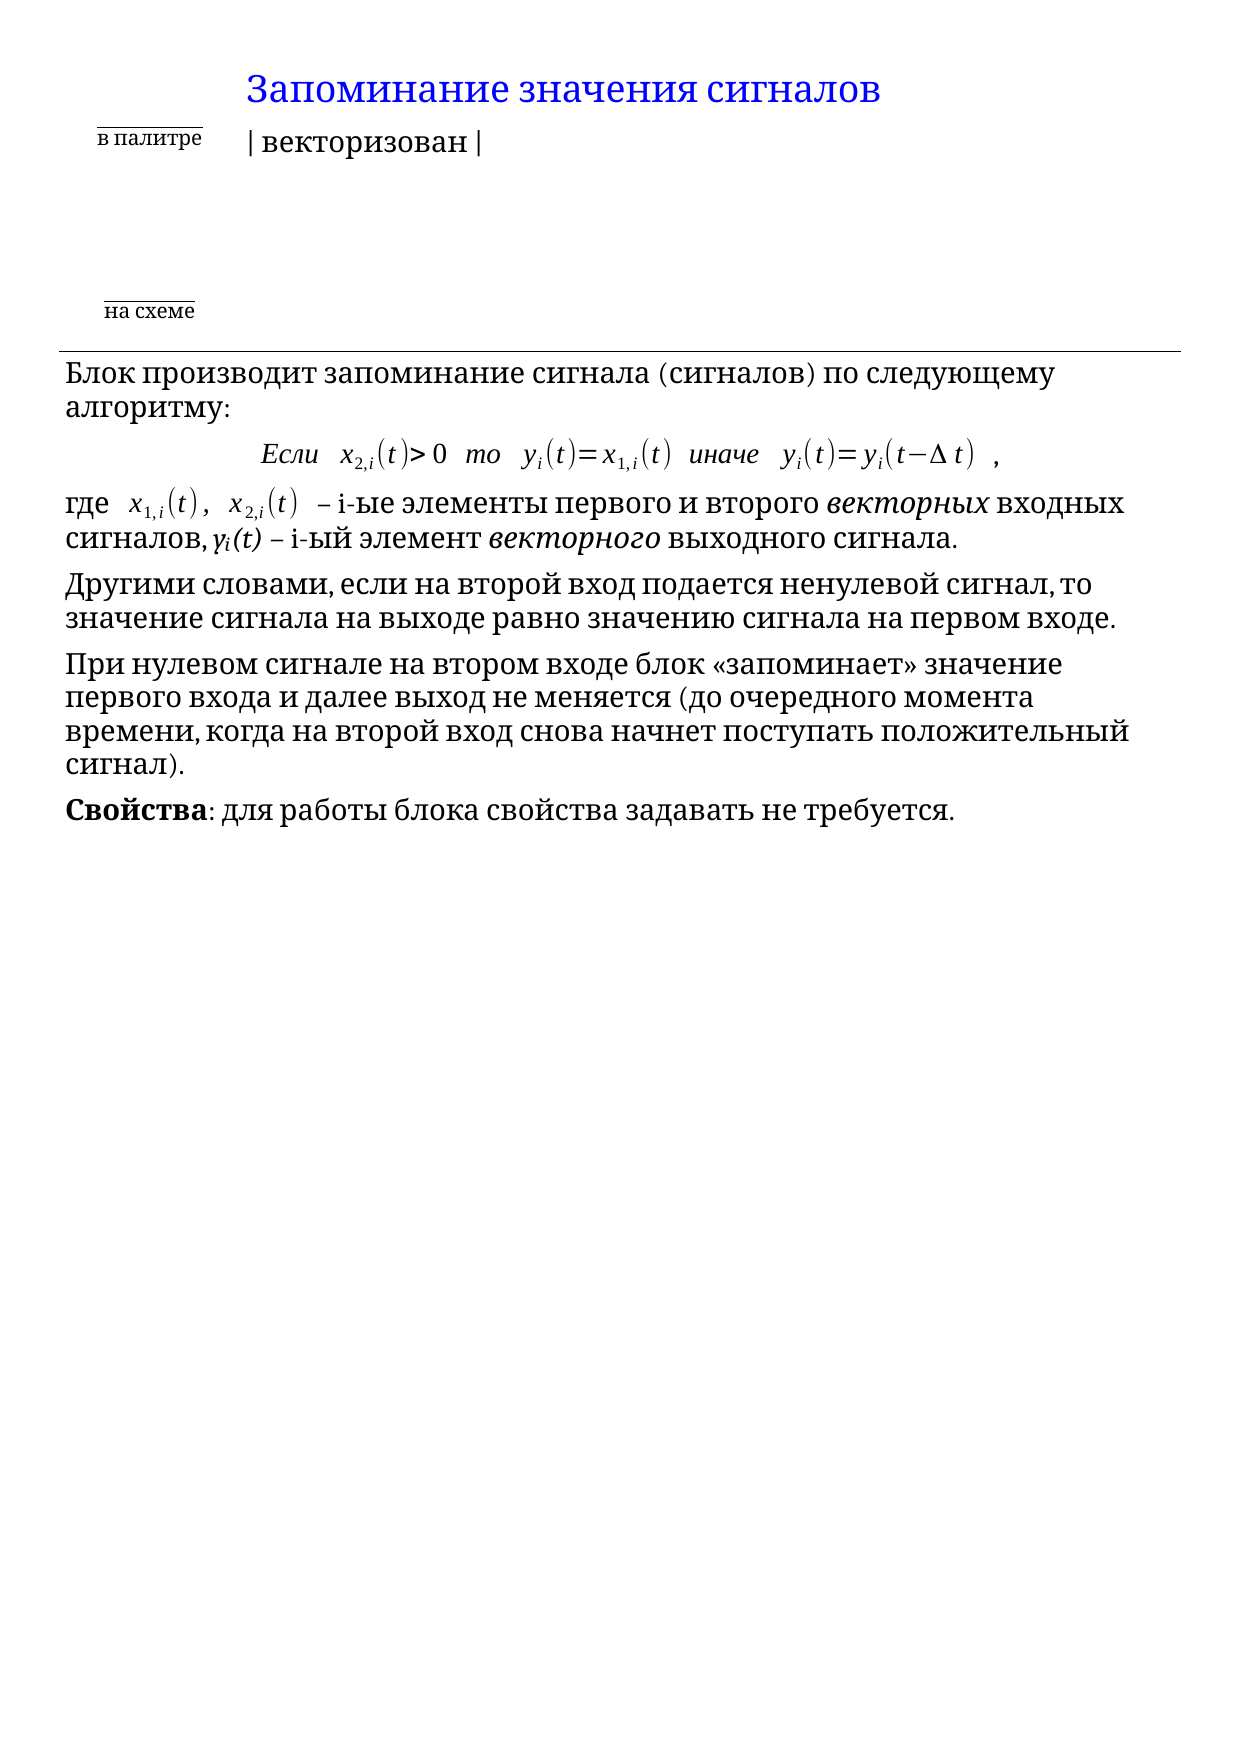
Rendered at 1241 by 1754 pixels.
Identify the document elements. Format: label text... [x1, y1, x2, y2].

table_cell | векторизован | [240, 121, 1181, 178]
table_cell на схеме [59, 294, 240, 351]
table_cell в палитре [59, 121, 240, 178]
table_cell [59, 178, 240, 294]
table_cell [240, 178, 1181, 294]
table_cell [240, 294, 1181, 351]
table_cell Блок производит запоминание сигнала (сигналов) по следующему алгоритму: , где– i-ые элементы первого и второго векторных входных сигналов, yᵢ(t) – i-ый элемент векторного выходного сигнала. Другими словами, если на второй вход подается ненулевой сигнал, то значение сигнала на выходе равно значению сигнала на первом входе. При нулевом сигнале на втором входе блок «запоминает» значение первого входа и далее выход не меняется (до очередного момента времени, когда на второй вход снова начнет поступать положительный сигнал). Свойства: для работы блока свойства задавать не требуется. [59, 352, 1181, 846]
table_header Запоминание значения сигналов [240, 59, 1181, 121]
table_header [59, 59, 240, 121]
